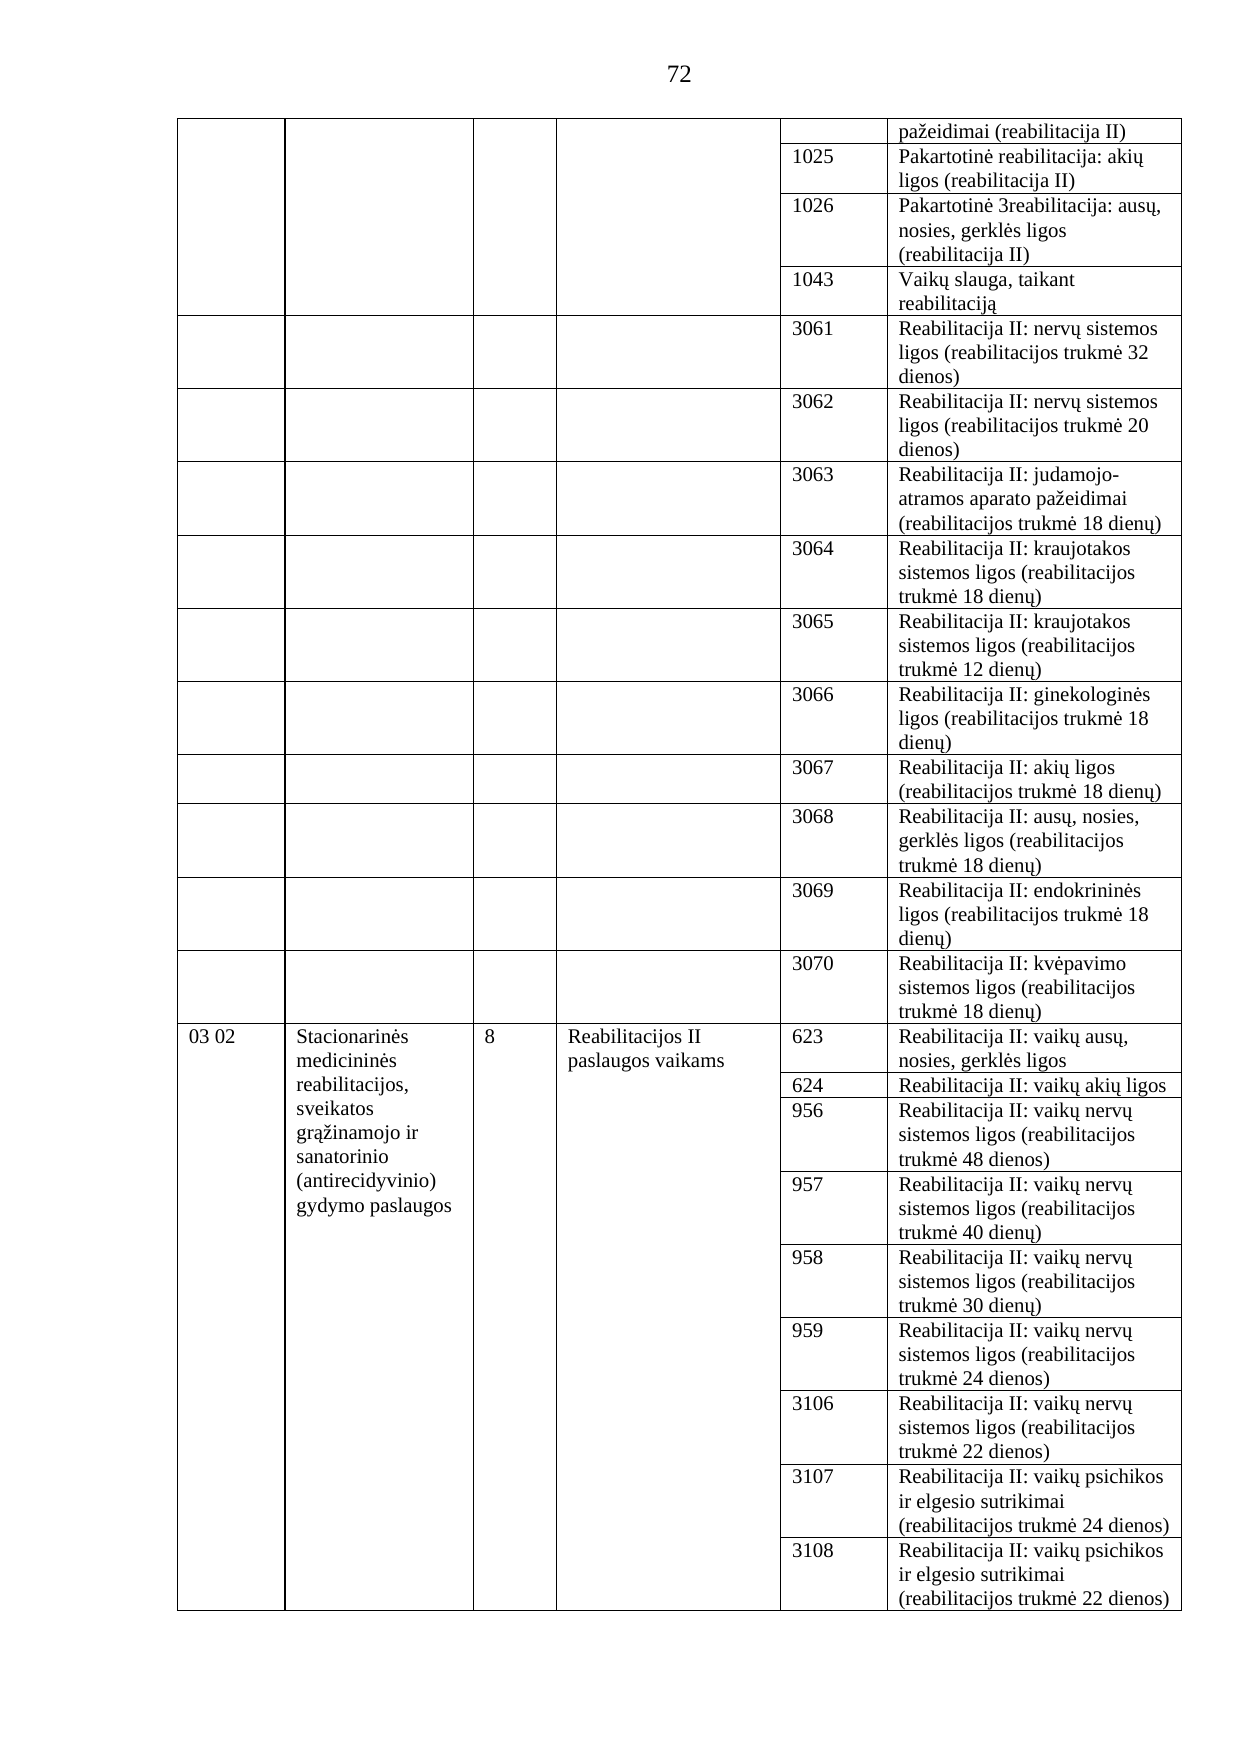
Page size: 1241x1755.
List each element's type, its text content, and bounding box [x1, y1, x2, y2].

table_cell Reabilitacija II: vaikų nervų sistemos ligos (reabilitacijos trukmė 30 dienų) [888, 1245, 1181, 1317]
table_cell [474, 804, 556, 877]
table_cell Pakartotinė reabilitacija: akių ligos (reabilitacija II) [888, 144, 1181, 192]
table_cell [474, 119, 556, 315]
table_cell [557, 804, 780, 877]
table_cell [178, 804, 284, 877]
table_cell [286, 755, 473, 803]
table_cell Reabilitacija II: kraujotakos sistemos ligos (reabilitacijos trukmė 18 dienų) [888, 536, 1181, 608]
table_cell [286, 682, 473, 754]
table_cell 3069 [781, 878, 887, 950]
table_cell 03 02 [178, 1024, 284, 1610]
table_cell 3070 [781, 951, 887, 1023]
table_cell [474, 316, 556, 388]
table_cell [178, 755, 284, 803]
table_cell [474, 951, 556, 1023]
table_cell 1025 [781, 144, 887, 192]
table_cell [178, 462, 284, 534]
table_cell Reabilitacija II: vaikų nervų sistemos ligos (reabilitacijos trukmė 22 dienos) [888, 1391, 1181, 1463]
table_cell [178, 682, 284, 754]
table_cell Reabilitacija II: judamojo-atramos aparato pažeidimai (reabilitacijos trukmė 18 dienų) [888, 462, 1181, 534]
table_cell Reabilitacija II: vaikų nervų sistemos ligos (reabilitacijos trukmė 40 dienų) [888, 1172, 1181, 1244]
table_cell 957 [781, 1172, 887, 1244]
table_cell [178, 609, 284, 681]
table_cell 3067 [781, 755, 887, 803]
table_cell 1026 [781, 194, 887, 266]
table_cell Reabilitacija II: akių ligos (reabilitacijos trukmė 18 dienų) [888, 755, 1181, 803]
table_cell Pakartotinė 3reabilitacija: ausų, nosies, gerklės ligos (reabilitacija II) [888, 194, 1181, 266]
table_cell [178, 951, 284, 1023]
table_cell 3107 [781, 1465, 887, 1537]
table_cell [557, 536, 780, 608]
table_cell [557, 878, 780, 950]
table_cell [557, 609, 780, 681]
table_cell 3108 [781, 1538, 887, 1610]
table_cell Reabilitacijos II paslaugos vaikams [557, 1024, 780, 1610]
table_cell Reabilitacija II: ginekologinės ligos (reabilitacijos trukmė 18 dienų) [888, 682, 1181, 754]
table_cell 3106 [781, 1391, 887, 1463]
table_cell 3063 [781, 462, 887, 534]
table_cell 624 [781, 1073, 887, 1097]
table_cell Reabilitacija II: vaikų nervų sistemos ligos (reabilitacijos trukmė 24 dienos) [888, 1318, 1181, 1390]
table_cell [178, 536, 284, 608]
table_cell Reabilitacija II: vaikų ausų, nosies, gerklės ligos [888, 1024, 1181, 1072]
table_cell Reabilitacija II: endokrininės ligos (reabilitacijos trukmė 18 dienų) [888, 878, 1181, 950]
table_cell [286, 609, 473, 681]
table_cell Reabilitacija II: vaikų akių ligos [888, 1073, 1181, 1097]
table_cell [474, 462, 556, 534]
table_cell Reabilitacija II: vaikų psichikos ir elgesio sutrikimai (reabilitacijos trukmė 22 dienos) [888, 1538, 1181, 1610]
table_cell [557, 119, 780, 315]
table_cell 959 [781, 1318, 887, 1390]
table_cell 956 [781, 1098, 887, 1171]
table_cell [474, 755, 556, 803]
table_cell [474, 609, 556, 681]
table_cell [286, 804, 473, 877]
table_cell Reabilitacija II: vaikų psichikos ir elgesio sutrikimai (reabilitacijos trukmė 24 dienos) [888, 1465, 1181, 1537]
table_cell [557, 951, 780, 1023]
table_cell [286, 316, 473, 388]
table_cell [557, 389, 780, 461]
table_cell [286, 119, 473, 315]
table_cell Stacionarinės medicininės reabilitacijos, sveikatos grąžinamojo ir sanatorinio (antirecidyvinio) gydymo paslaugos [286, 1024, 473, 1610]
table_cell [178, 119, 284, 315]
table_cell 3062 [781, 389, 887, 461]
table_cell Reabilitacija II: kraujotakos sistemos ligos (reabilitacijos trukmė 12 dienų) [888, 609, 1181, 681]
table_cell pažeidimai (reabilitacija II) [888, 119, 1181, 143]
table_cell 1043 [781, 267, 887, 315]
table_cell [286, 462, 473, 534]
table_cell [557, 316, 780, 388]
table_cell Reabilitacija II: vaikų nervų sistemos ligos (reabilitacijos trukmė 48 dienos) [888, 1098, 1181, 1171]
table_cell Reabilitacija II: nervų sistemos ligos (reabilitacijos trukmė 32 dienos) [888, 316, 1181, 388]
table_cell 3066 [781, 682, 887, 754]
table_cell Reabilitacija II: nervų sistemos ligos (reabilitacijos trukmė 20 dienos) [888, 389, 1181, 461]
table_cell Reabilitacija II: ausų, nosies, gerklės ligos (reabilitacijos trukmė 18 dienų) [888, 804, 1181, 877]
table_cell 3068 [781, 804, 887, 877]
table_cell [178, 389, 284, 461]
table_cell [474, 878, 556, 950]
table_cell [178, 878, 284, 950]
table_cell 623 [781, 1024, 887, 1072]
table_cell Vaikų slauga, taikant reabilitaciją [888, 267, 1181, 315]
table_cell [474, 682, 556, 754]
table_cell [781, 119, 887, 143]
table_cell 3061 [781, 316, 887, 388]
table_cell [557, 682, 780, 754]
table_cell [286, 951, 473, 1023]
table_cell 3065 [781, 609, 887, 681]
table_cell 958 [781, 1245, 887, 1317]
table_cell [286, 878, 473, 950]
table_cell [178, 316, 284, 388]
table_cell [557, 755, 780, 803]
table_cell 3064 [781, 536, 887, 608]
table_cell [474, 389, 556, 461]
table_cell 8 [474, 1024, 556, 1610]
table_cell [286, 389, 473, 461]
table_cell [286, 536, 473, 608]
table_cell [557, 462, 780, 534]
table_cell [474, 536, 556, 608]
table_cell Reabilitacija II: kvėpavimo sistemos ligos (reabilitacijos trukmė 18 dienų) [888, 951, 1181, 1023]
